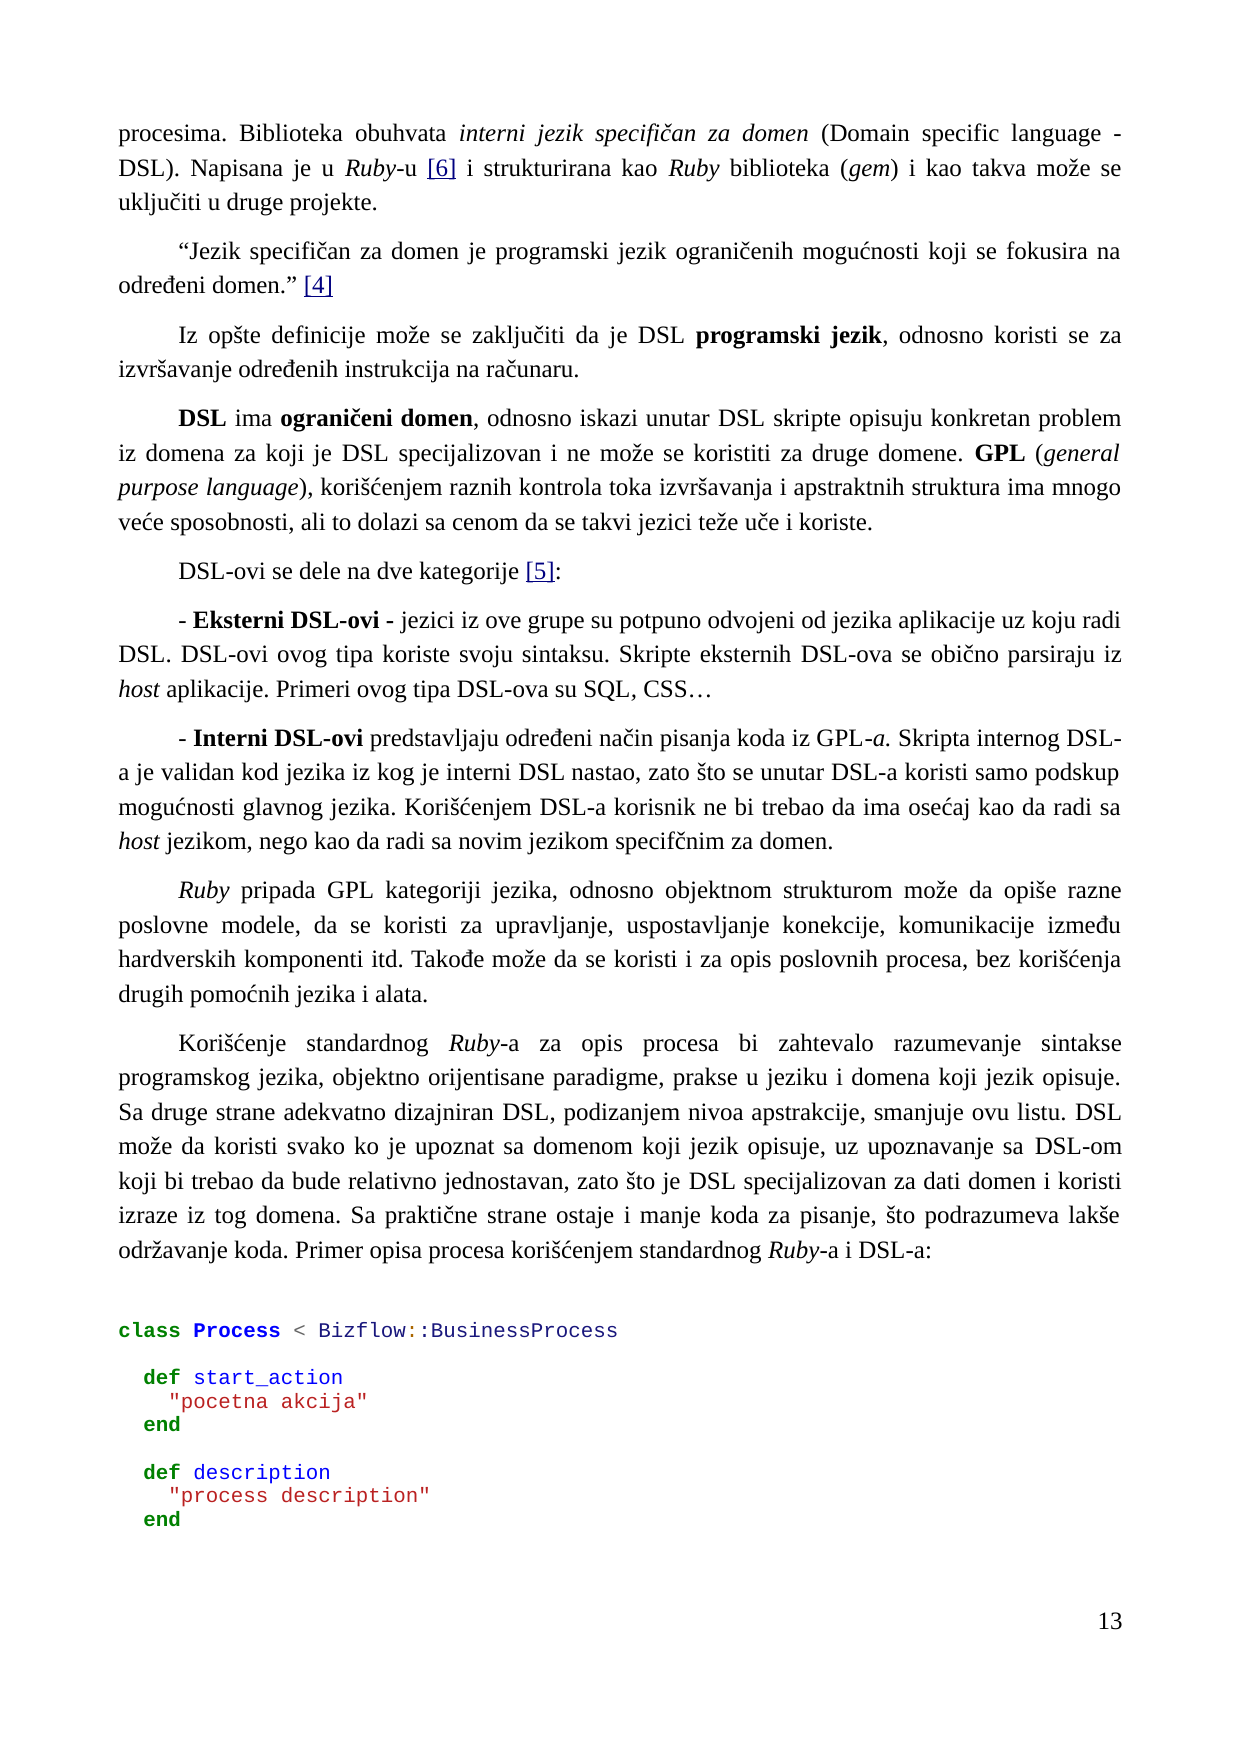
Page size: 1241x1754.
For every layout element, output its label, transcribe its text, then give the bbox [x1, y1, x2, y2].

text - Interni DSL-ovi predstavljaju određeni način pisanja koda iz GPL-a. Skripta internog DSL-a je validan kod jezika iz kog je interni DSL nastao, zato što se unutar DSL-a koristi samo podskup mogućnosti glavnog jezika. Korišćenjem DSL-a korisnik ne bi trebao da ima osećaj kao da radi sa host jezikom, nego kao da radi sa novim jezikom specifčnim za domen. [118, 723, 1122, 855]
text def description [118, 1462, 1122, 1485]
text end [118, 1414, 1122, 1438]
text DSL-ovi se dele na dve kategorije [5]: [118, 556, 1122, 584]
text DSL ima ograničeni domen, odnosno iskazi unutar DSL skripte opisuju konkretan problem iz domena za koji je DSL specijalizovan i ne može se koristiti za druge domene. GPL (general purpose language), korišćenjem raznih kontrola toka izvršavanja i apstraktnih struktura ima mnogo veće sposobnosti, ali to dolazi sa cenom da se takvi jezici teže uče i koriste. [118, 403, 1122, 535]
text - Eksterni DSL-ovi - jezici iz ove grupe su potpuno odvojeni od jezika aplikacije uz koju radi DSL. DSL-ovi ovog tipa koriste svoju sintaksu. Skripte eksternih DSL-ova se obično parsiraju iz host aplikacije. Primeri ovog tipa DSL-ova su SQL, CSS… [118, 605, 1122, 702]
text Iz opšte definicije može se zaključiti da je DSL programski jezik, odnosno koristi se za izvršavanje određenih instrukcija na računaru. [118, 320, 1122, 383]
text Korišćenje standardnog Ruby-a za opis procesa bi zahtevalo razumevanje sintakse programskog jezika, objektno orijentisane paradigme, prakse u jeziku i domena koji jezik opisuje. Sa druge strane adekvatno dizajniran DSL, podizanjem nivoa apstrakcije, smanjuje ovu listu. DSL može da koristi svako ko je upoznat sa domenom koji jezik opisuje, uz upoznavanje sa DSL-om koji bi trebao da bude relativno jednostavan, zato što je DSL specijalizovan za dati domen i koristi izraze iz tog domena. Sa praktične strane ostaje i manje koda za pisanje, što podrazumeva lakše održavanje koda. Primer opisa procesa korišćenjem standardnog Ruby-a i DSL-a: [118, 1028, 1122, 1263]
text "process description" [118, 1485, 1122, 1509]
text procesima. Biblioteka obuhvata interni jezik specifičan za domen (Domain specific language - DSL). Napisana je u Ruby-u [6] i strukturirana kao Ruby biblioteka (gem) i kao takva može se uključiti u druge projekte. [118, 118, 1122, 216]
text class Process < Bizflow::BusinessProcess [118, 1320, 1122, 1343]
text Ruby pripada GPL kategoriji jezika, odnosno objektnom strukturom može da opiše razne poslovne modele, da se koristi za upravljanje, uspostavljanje konekcije, komunikacije između hardverskih komponenti itd. Takođe može da se koristi i za opis poslovnih procesa, bez korišćenja drugih pomoćnih jezika i alata. [118, 875, 1122, 1007]
text “Jezik specifičan za domen je programski jezik ograničenih mogućnosti koji se fokusira na određeni domen.” [4] [118, 236, 1122, 299]
text def start_action [118, 1367, 1122, 1391]
text end [118, 1509, 1122, 1533]
text "pocetna akcija" [118, 1391, 1122, 1414]
